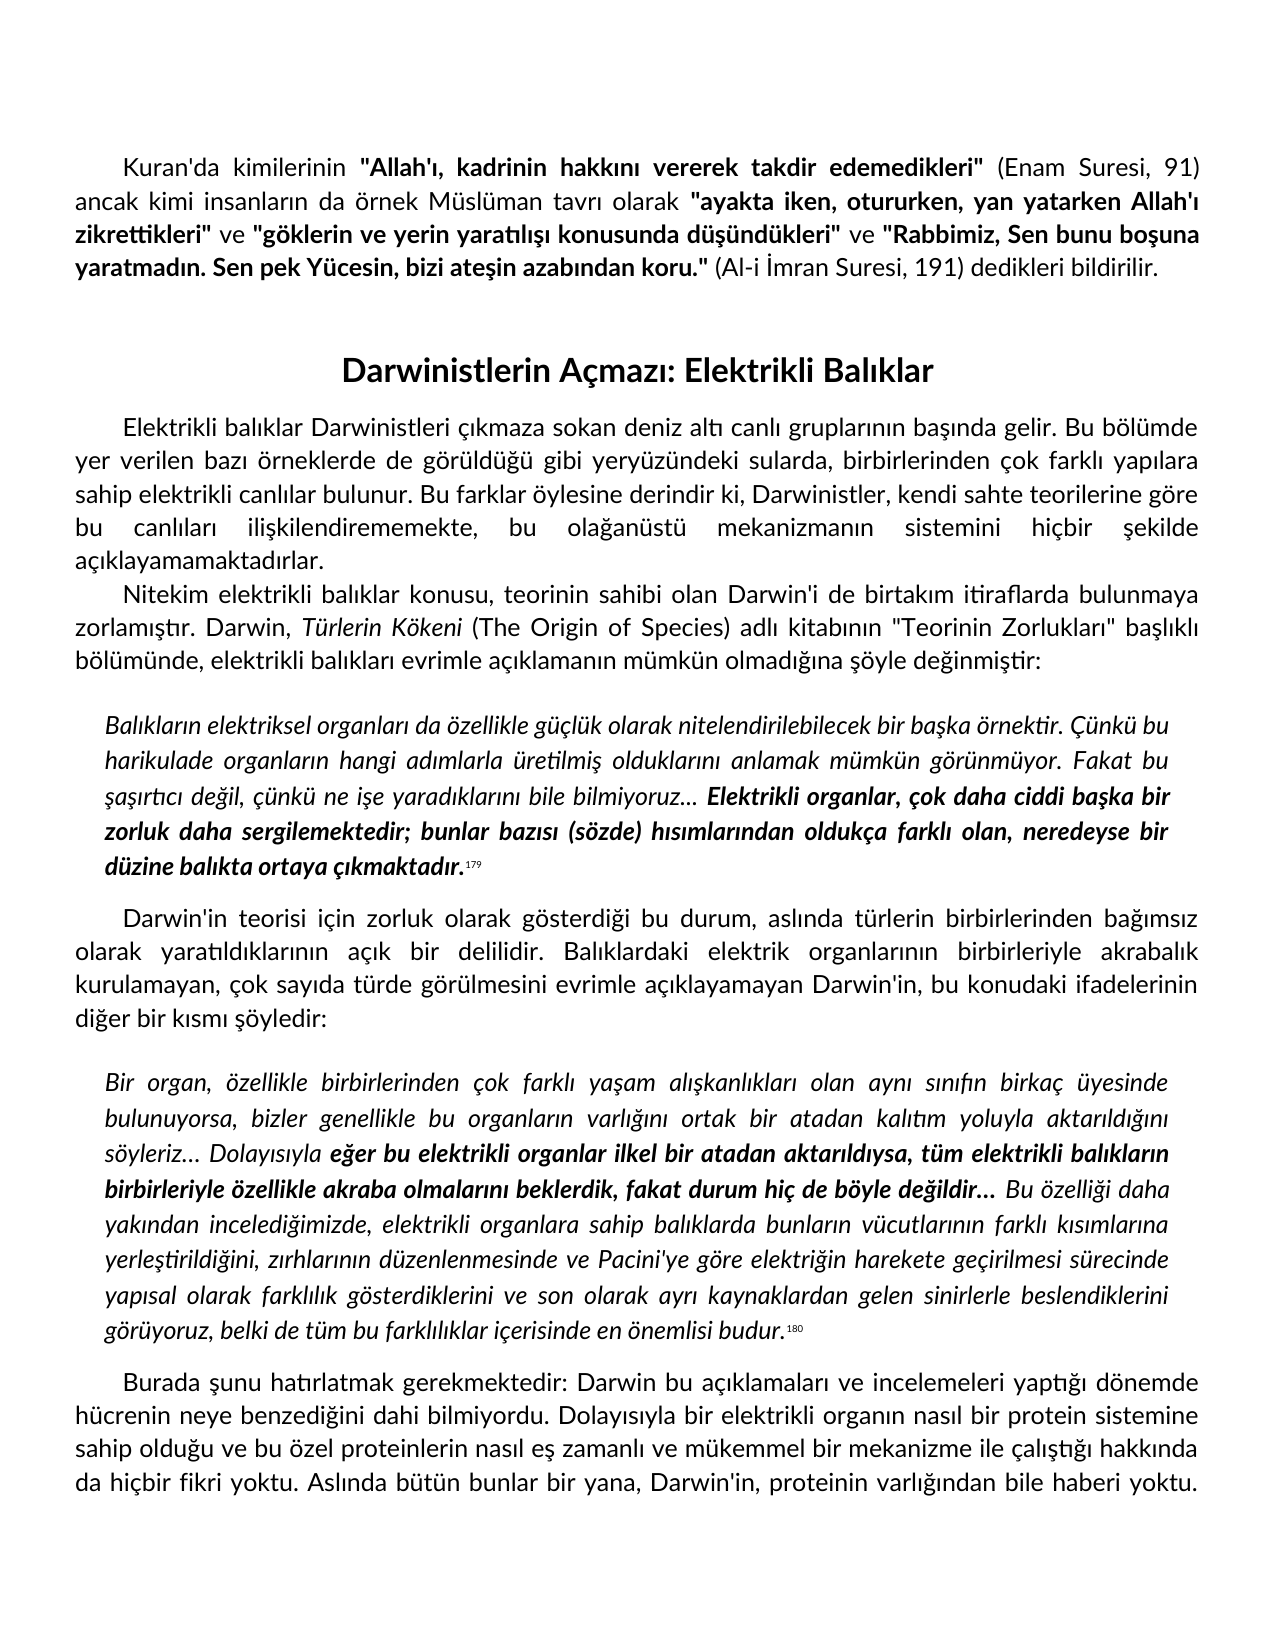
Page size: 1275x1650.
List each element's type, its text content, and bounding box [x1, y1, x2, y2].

text Kuran'da kimilerinin "Allah'ı, kadrinin hakkını vererek takdir edemedikleri" (Enam Suresi, 91) ancak kimi insanların da örnek Müslüman tavrı olarak "ayakta iken, otururken, yan yatarken Allah'ı zikrettikleri" ve "göklerin ve yerin yaratılışı konusunda düşündükleri" ve "Rabbimiz, Sen bunu boşuna yaratmadın. Sen pek Yücesin, bizi ateşin azabından koru." (Al-i İmran Suresi, 191) dedikleri bildirilir. [75, 150, 1200, 283]
text Burada şunu hatırlatmak gerekmektedir: Darwin bu açıklamaları ve incelemeleri yaptığı dönemde hücrenin neye benzediğini dahi bilmiyordu. Dolayısıyla bir elektrikli organın nasıl bir protein sistemine sahip olduğu ve bu özel proteinlerin nasıl eş zamanlı ve mükemmel bir mekanizme ile çalıştığı hakkında da hiçbir fikri yoktu. Aslında bütün bunlar bir yana, Darwin'in, proteinin varlığından bile haberi yoktu. [75, 1364, 1200, 1498]
text Elektrikli balıklar Darwinistleri çıkmaza sokan deniz altı canlı gruplarının başında gelir. Bu bölümde yer verilen bazı örneklerde de görüldüğü gibi yeryüzündeki sularda, birbirlerinden çok farklı yapılara sahip elektrikli canlılar bulunur. Bu farklar öylesine derindir ki, Darwinistler, kendi sahte teorilerine göre bu canlıları ilişkilendirememekte, bu olağanüstü mekanizmanın sistemini hiçbir şekilde açıklayamamaktadırlar. [75, 410, 1200, 576]
text Balıkların elektriksel organları da özellikle güçlük olarak nitelendirilebilecek bir başka örnektir. Çünkü bu harikulade organların hangi adımlarla üretilmiş olduklarını anlamak mümkün görünmüyor. Fakat bu şaşırtıcı değil, çünkü ne işe yaradıklarını bile bilmiyoruz... Elektrikli organlar, çok daha ciddi başka bir zorluk daha sergilemektedir; bunlar bazısı (sözde) hısımlarından oldukça farklı olan, neredeyse bir düzine balıkta ortaya çıkmaktadır.179 [104, 706, 1171, 883]
text Bir organ, özellikle birbirlerinden çok farklı yaşam alışkanlıkları olan aynı sınıfın birkaç üyesinde bulunuyorsa, bizler genellikle bu organların varlığını ortak bir atadan kalıtım yoluyla aktarıldığını söyleriz… Dolayısıyla eğer bu elektrikli organlar ilkel bir atadan aktarıldıysa, tüm elektrikli balıkların birbirleriyle özellikle akraba olmalarını beklerdik, fakat durum hiç de böyle değildir… Bu özelliği daha yakından incelediğimizde, elektrikli organlara sahip balıklarda bunların vücutlarının farklı kısımlarına yerleştirildiğini, zırhlarının düzenlenmesinde ve Pacini'ye göre elektriğin harekete geçirilmesi sürecinde yapısal olarak farklılık gösterdiklerini ve son olarak ayrı kaynaklardan gelen sinirlerle beslendiklerini görüyoruz, belki de tüm bu farklılıklar içerisinde en önemlisi budur.180 [104, 1063, 1171, 1347]
text Darwin'in teorisi için zorluk olarak gösterdiği bu durum, aslında türlerin birbirlerinden bağımsız olarak yaratıldıklarının açık bir delilidir. Balıklardaki elektrik organlarının birbirleriyle akrabalık kurulamayan, çok sayıda türde görülmesini evrimle açıklayamayan Darwin'in, bu konudaki ifadelerinin diğer bir kısmı şöyledir: [75, 901, 1200, 1034]
text Nitekim elektrikli balıklar konusu, teorinin sahibi olan Darwin'i de birtakım itiraflarda bulunmaya zorlamıştır. Darwin, Türlerin Kökeni (The Origin of Species) adlı kitabının "Teorinin Zorlukları" başlıklı bölümünde, elektrikli balıkları evrimle açıklamanın mümkün olmadığına şöyle değinmiştir: [75, 576, 1200, 676]
text Darwinistlerin Açmazı: Elektrikli Balıklar [75, 346, 1200, 392]
